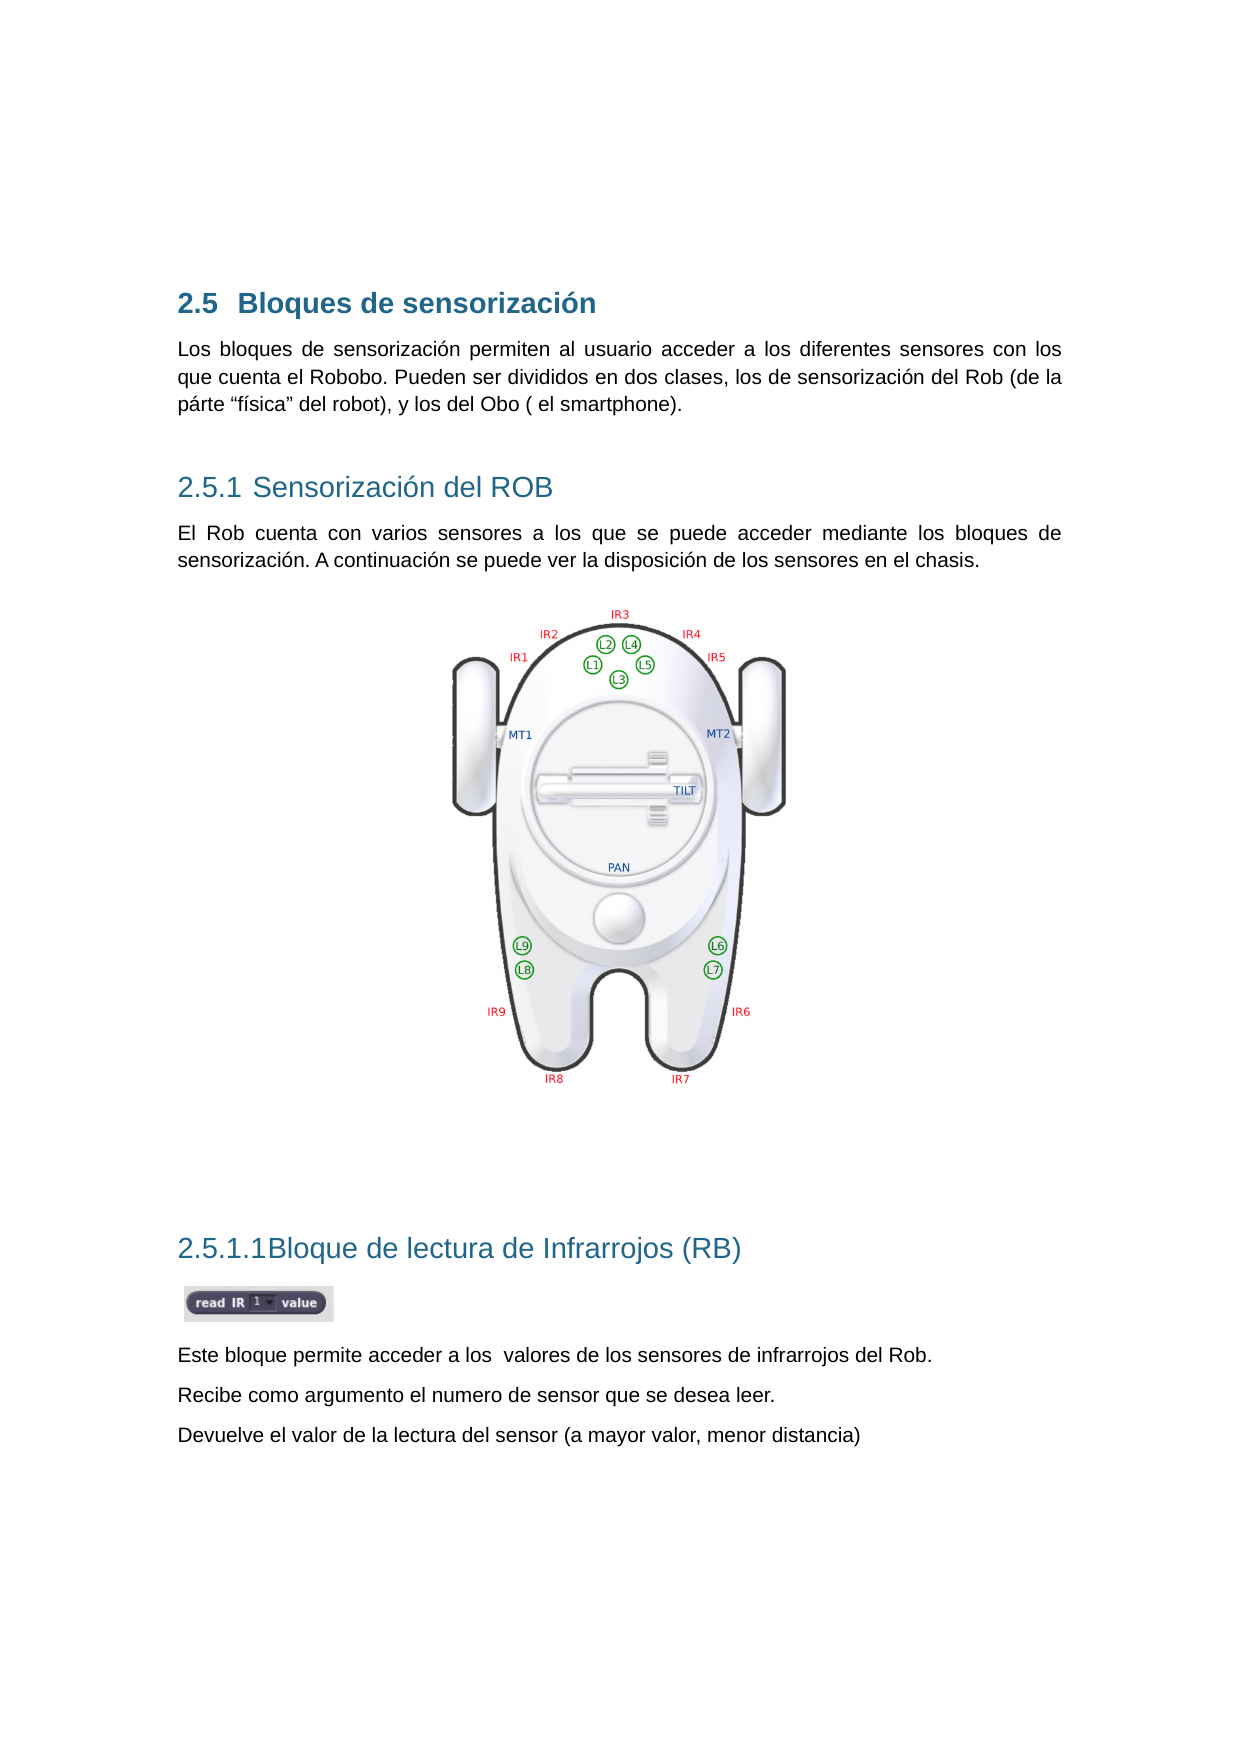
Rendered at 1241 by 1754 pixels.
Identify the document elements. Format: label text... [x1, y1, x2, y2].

picture [183, 1286, 334, 1322]
subtitle Sensorización del ROB [177, 470, 1063, 503]
text El Rob cuenta con varios sensores a los que se puede acceder mediante los bloques de sensorización. A continuación se puede ver la disposición de los sensores en el chasis. [177, 521, 1063, 572]
text Devuelve el valor de la lectura del sensor (a mayor valor, menor distancia) [177, 1422, 1063, 1446]
subtitle Bloques de sensorización [177, 286, 1063, 320]
text Recibe como argumento el numero de sensor que se desea leer. [177, 1382, 1063, 1406]
text Este bloque permite acceder a los valores de los sensores de infrarrojos del Rob. [177, 1282, 1063, 1366]
subtitle Bloque de lectura de Infrarrojos (RB) [177, 1231, 1063, 1264]
text Los bloques de sensorización permiten al usuario acceder a los diferentes sensores con los que cuenta el Robobo. Pueden ser divididos en dos clases, los de sensorización del Rob (de la párte “física” del robot), y los del Obo ( el smartphone). [177, 337, 1063, 416]
picture [433, 588, 807, 1094]
